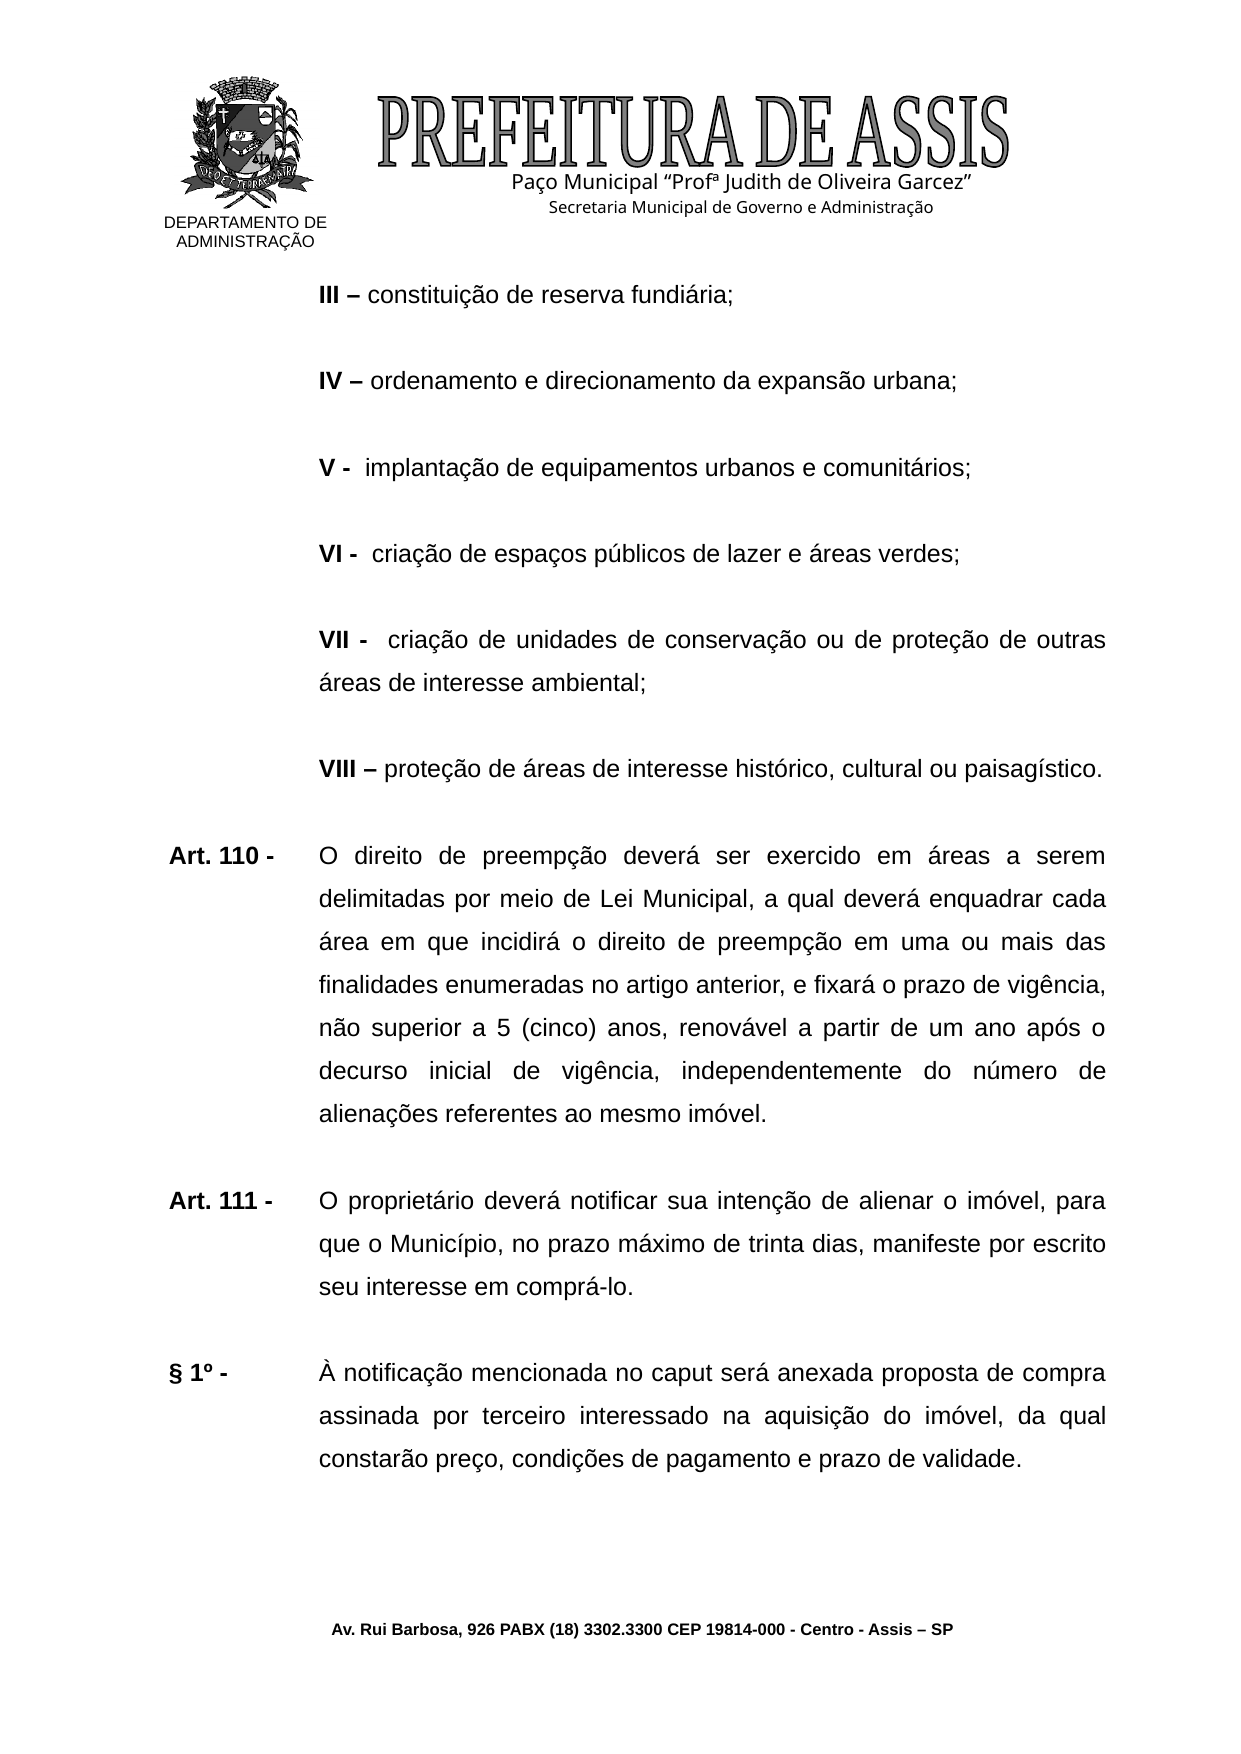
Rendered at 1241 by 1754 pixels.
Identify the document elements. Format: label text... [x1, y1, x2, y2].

text Art. 111 - O proprietário deverá notificar sua intenção de alienar o imóvel, para que o Município, no prazo máximo de trinta dias, manifeste por escrito seu interesse em comprá-lo. [169, 1186, 1107, 1301]
text IV – ordenamento e direcionamento da expansão urbana; [169, 366, 1107, 395]
text III – constituição de reserva fundiária; [169, 280, 1107, 309]
text VI - criação de espaços públicos de lazer e áreas verdes; [169, 539, 1107, 567]
text § 1º - À notificação mencionada no caput será anexada proposta de compra assinada por terceiro interessado na aquisição do imóvel, da qual constarão preço, condições de pagamento e prazo de validade. [169, 1358, 1107, 1473]
text VII - criação de unidades de conservação ou de proteção de outras áreas de interesse ambiental; [169, 625, 1107, 697]
text V - implantação de equipamentos urbanos e comunitários; [169, 452, 1107, 481]
text Art. 110 - O direito de preempção deverá ser exercido em áreas a serem delimitadas por meio de Lei Municipal, a qual deverá enquadrar cada área em que incidirá o direito de preempção em uma ou mais das finalidades enumeradas no artigo anterior, e fixará o prazo de vigência, não superior a 5 (cinco) anos, renovável a partir de um ano após o decurso inicial de vigência, independentemente do número de alienações referentes ao mesmo imóvel. [169, 841, 1107, 1128]
text VIII – proteção de áreas de interesse histórico, cultural ou paisagístico. [169, 754, 1107, 783]
